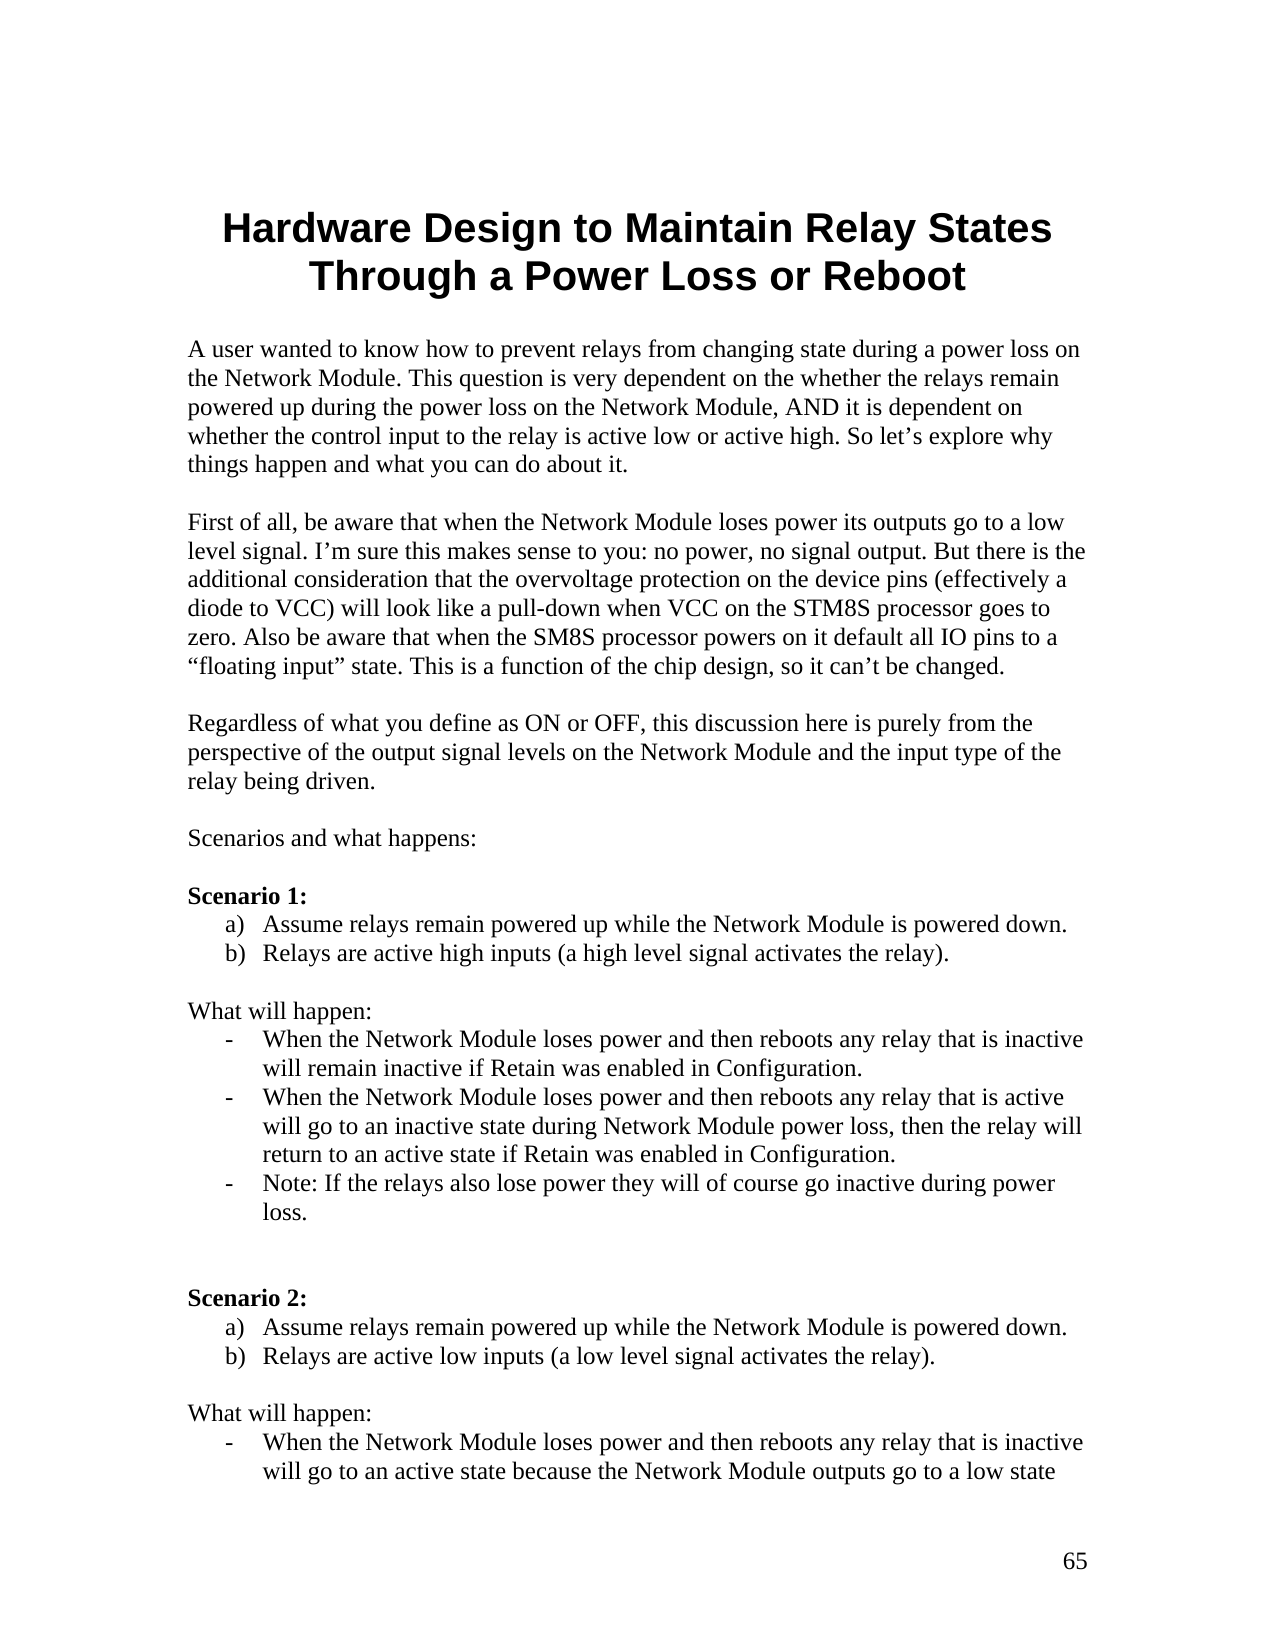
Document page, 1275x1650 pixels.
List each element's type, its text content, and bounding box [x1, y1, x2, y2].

list When the Network Module loses power and then reboots any relay that is inactive will go to an active state because the Network Module outputs go to a low state [225, 1427, 1087, 1484]
list Note: If the relays also lose power they will of course go inactive during power loss. [225, 1168, 1087, 1226]
list Assume relays remain powered up while the Network Module is powered down. [225, 1312, 1087, 1341]
text Scenario 2: [187, 1283, 1087, 1312]
text What will happen: [187, 1398, 1087, 1427]
list When the Network Module loses power and then reboots any relay that is active will go to an inactive state during Network Module power loss, then the relay will return to an active state if Retain was enabled in Configuration. [225, 1082, 1087, 1168]
text A user wanted to know how to prevent relays from changing state during a power loss on the Network Module. This question is very dependent on the whether the relays remain powered up during the power loss on the Network Module, AND it is dependent on whether the control input to the relay is active low or active high. So let’s explore why things happen and what you can do about it. [187, 334, 1087, 478]
list Relays are active high inputs (a high level signal activates the relay). [225, 938, 1087, 967]
text First of all, be aware that when the Network Module loses power its outputs go to a low level signal. I’m sure this makes sense to you: no power, no signal output. But there is the additional consideration that the overvoltage protection on the device pins (effectively a diode to VCC) will look like a pull-down when VCC on the STM8S processor goes to zero. Also be aware that when the SM8S processor powers on it default all IO pins to a “floating input” state. This is a function of the chip design, so it can’t be changed. [187, 507, 1087, 679]
list Assume relays remain powered up while the Network Module is powered down. [225, 909, 1087, 938]
text Scenarios and what happens: [187, 823, 1087, 852]
text Scenario 1: [187, 881, 1087, 909]
list Relays are active low inputs (a low level signal activates the relay). [225, 1341, 1087, 1369]
text What will happen: [187, 996, 1087, 1024]
list When the Network Module loses power and then reboots any relay that is inactive will remain inactive if Retain was enabled in Configuration. [225, 1024, 1087, 1082]
text Regardless of what you define as ON or OFF, this discussion here is purely from the perspective of the output signal levels on the Network Module and the input type of the relay being driven. [187, 708, 1087, 794]
subtitle Hardware Design to Maintain Relay States Through a Power Loss or Reboot [187, 204, 1087, 299]
